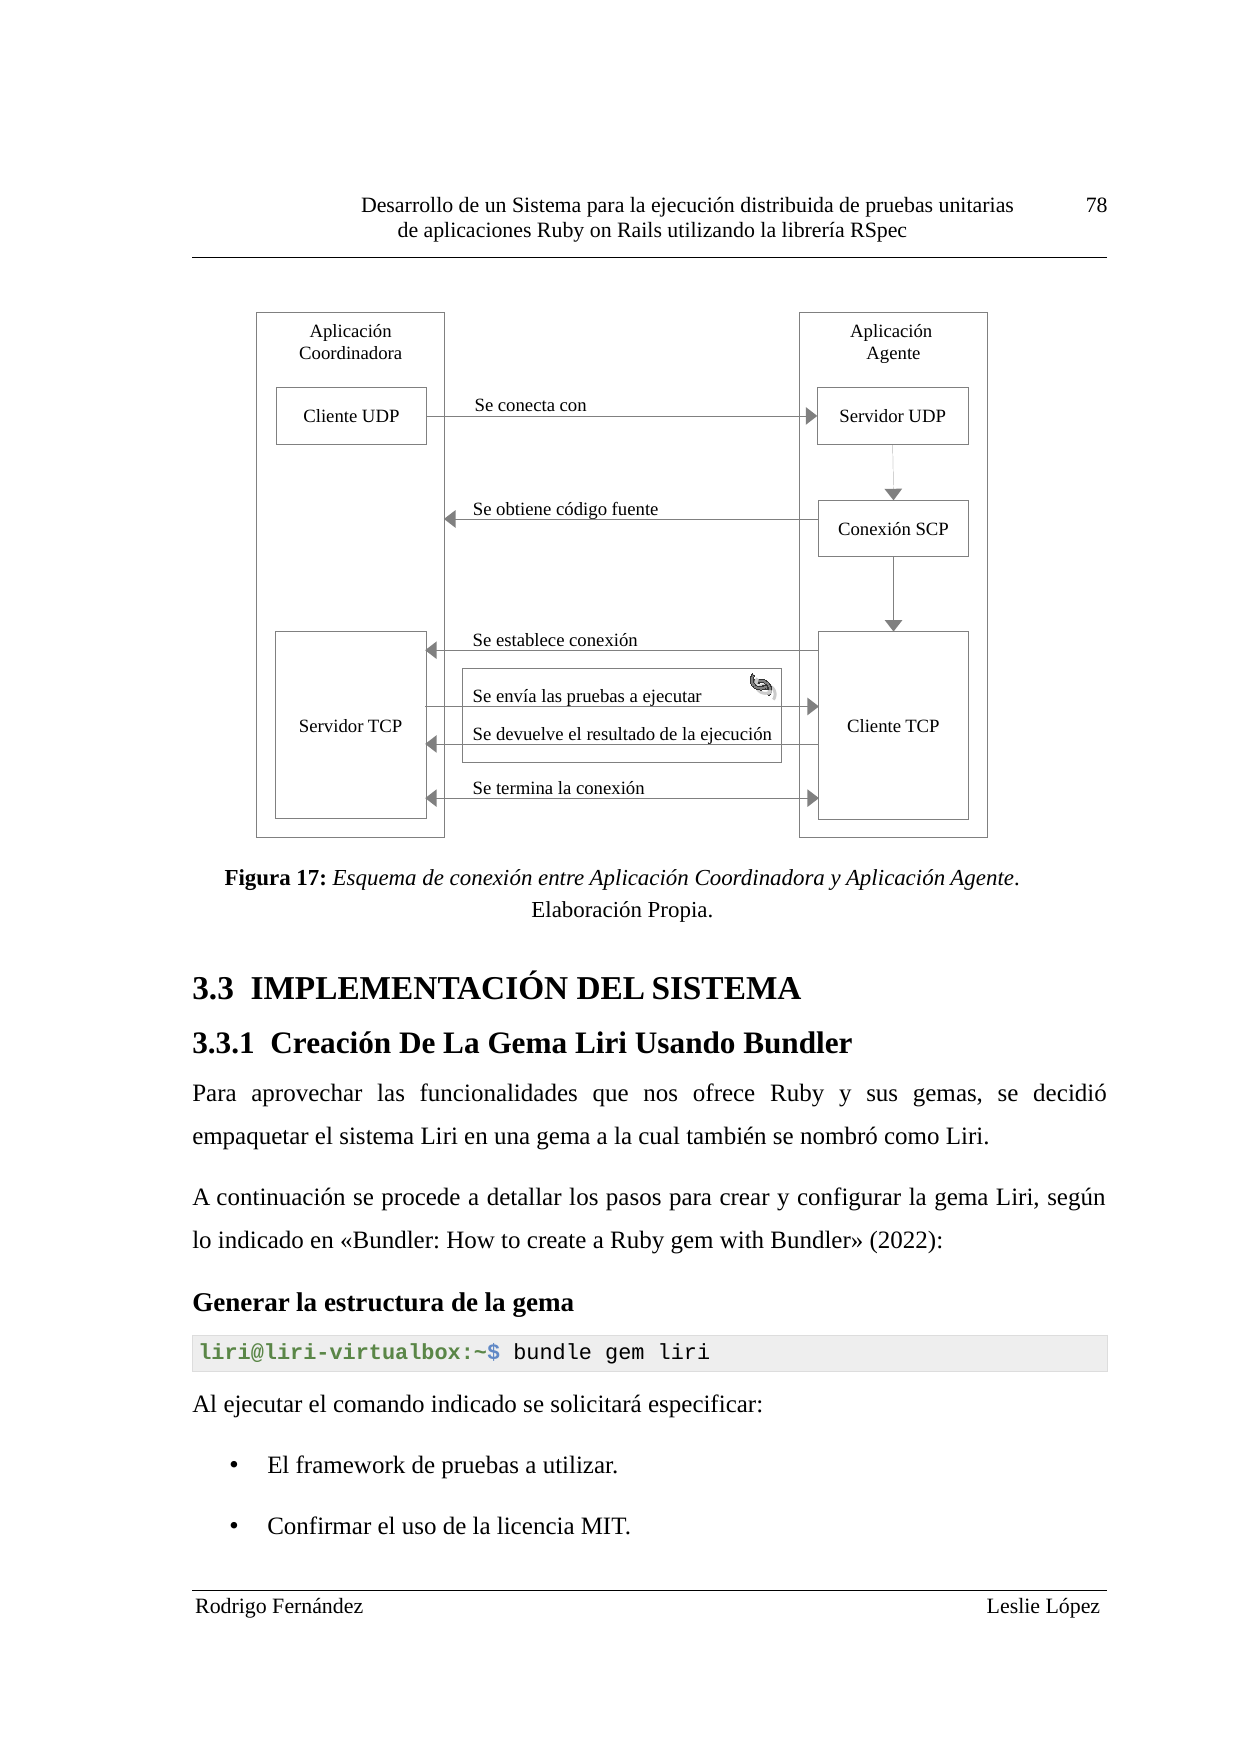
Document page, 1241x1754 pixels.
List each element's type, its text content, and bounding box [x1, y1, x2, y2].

subtitle Implementación del Sistema [192, 968, 1107, 1007]
text Elaboración Propia. [192, 897, 1052, 923]
text Para aprovechar las funcionalidades que nos ofrece Ruby y sus gemas, se decidió empaquetar el sistema Liri en una gema a la cual también se nombró como Liri. [192, 1078, 1107, 1150]
text A continuación se procede a detallar los pasos para crear y configurar la gema Liri, según lo indicado en «Bundler: How to create a Ruby gem with Bundler» (2022): [192, 1182, 1107, 1254]
text Figura 17: Esquema de conexión entre Aplicación Coordinadora y Aplicación Agente. [192, 864, 1052, 891]
subtitle Creación de la Gema Liri usando Bundler [192, 1024, 1107, 1060]
list El framework de pruebas a utilizar. [229, 1450, 1107, 1479]
text Al ejecutar el comando indicado se solicitará especificar: [192, 1389, 1107, 1418]
text Generar la estructura de la gema [192, 1286, 1107, 1317]
text liri@liri-virtualbox:~$ bundle gem liri [193, 1336, 1107, 1371]
list Confirmar el uso de la licencia MIT. [229, 1511, 1107, 1540]
